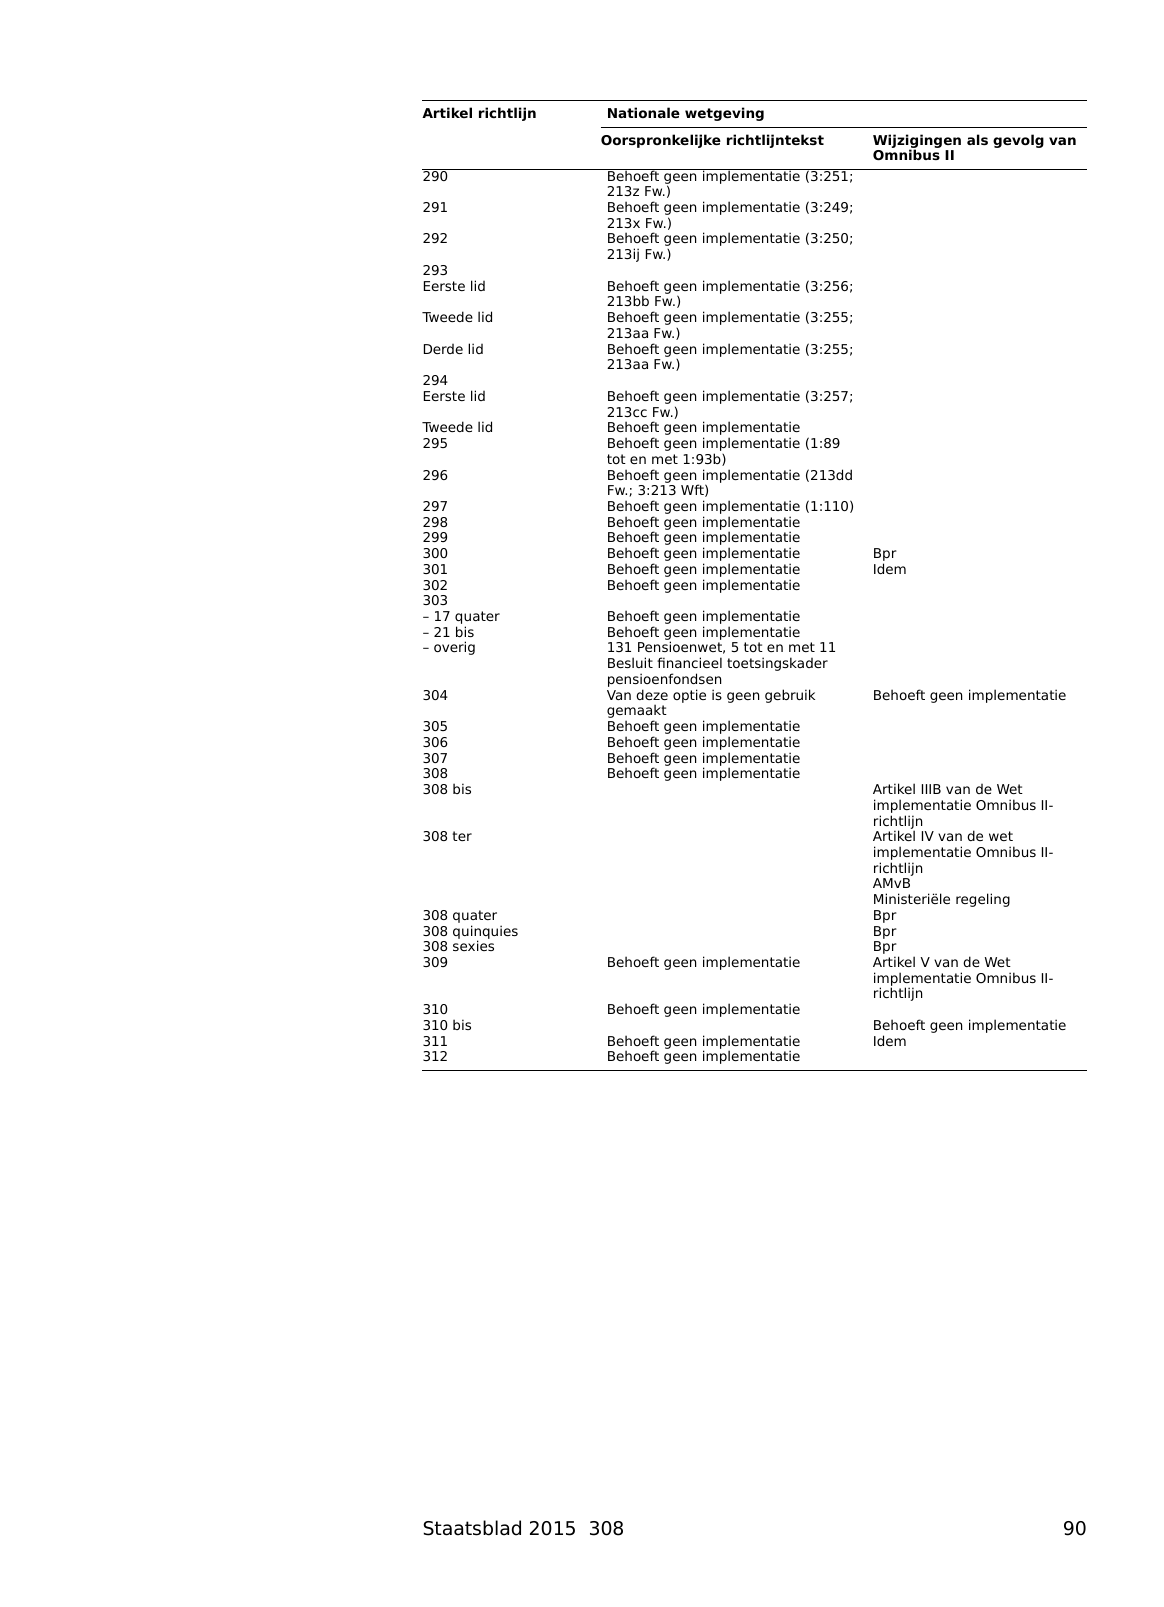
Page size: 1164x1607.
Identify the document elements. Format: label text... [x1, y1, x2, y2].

table_header Nationale wetgeving [601, 101, 1087, 127]
table_cell Wijzigingen als gevolg van Omnibus II [867, 128, 1087, 168]
table_cell Behoeft geen implementatie [867, 1018, 1087, 1033]
table_cell [601, 924, 867, 939]
table_cell Behoeft geen implementatie [601, 562, 867, 577]
table_cell 292 [422, 231, 601, 263]
table_cell 303 [422, 593, 601, 609]
table_cell – 17 quater [422, 609, 601, 624]
table_cell – overig [422, 640, 601, 687]
table_cell [867, 515, 1087, 530]
table_cell Behoeft geen implementatie (3:255; 213aa Fw.) [601, 310, 867, 341]
table_cell 310 bis [422, 1018, 601, 1033]
table_cell 308 sexies [422, 939, 601, 955]
table_cell [867, 389, 1087, 420]
table_cell [601, 782, 867, 829]
table_cell [867, 200, 1087, 231]
table_cell – 21 bis [422, 625, 601, 640]
table_cell [867, 341, 1087, 373]
table_cell [867, 766, 1087, 782]
table_cell [867, 499, 1087, 514]
table_cell [867, 530, 1087, 546]
table_cell [867, 373, 1087, 389]
table_cell Behoeft geen implementatie (1:110) [601, 499, 867, 514]
table_cell 290 [422, 170, 601, 200]
table_cell Behoeft geen implementatie [601, 766, 867, 782]
table_cell [867, 578, 1087, 593]
table_cell Eerste lid [422, 389, 601, 420]
table_cell Bpr [867, 908, 1087, 923]
table_cell 308 bis [422, 782, 601, 829]
table_cell Behoeft geen implementatie [601, 420, 867, 436]
table_cell Behoeft geen implementatie (3:251; 213z Fw.) [601, 170, 867, 200]
table_cell 293 [422, 263, 601, 278]
table_cell 308 quater [422, 908, 601, 923]
table_cell [601, 263, 867, 278]
table_cell [601, 908, 867, 923]
table_cell 296 [422, 467, 601, 499]
table_cell Bpr [867, 546, 1087, 562]
table_cell Behoeft geen implementatie [601, 955, 867, 1002]
table_cell [867, 640, 1087, 687]
table_cell [867, 263, 1087, 278]
table_cell 291 [422, 200, 601, 231]
table_cell Behoeft geen implementatie [867, 688, 1087, 719]
table_cell 308 ter [422, 829, 601, 908]
table_cell [867, 609, 1087, 624]
table_cell 299 [422, 530, 601, 546]
table_cell Behoeft geen implementatie [601, 609, 867, 624]
table_cell [601, 1018, 867, 1033]
table_cell 308 [422, 766, 601, 782]
table_cell 312 [422, 1049, 601, 1070]
table_cell Behoeft geen implementatie [601, 578, 867, 593]
table_cell [867, 625, 1087, 640]
table_cell [601, 939, 867, 955]
table_cell Tweede lid [422, 310, 601, 341]
table_cell 302 [422, 578, 601, 593]
table_cell Idem [867, 562, 1087, 577]
table_cell [867, 436, 1087, 467]
table_cell Tweede lid [422, 420, 601, 436]
table_cell Behoeft geen implementatie [601, 530, 867, 546]
table_cell Behoeft geen implementatie (3:256; 213bb Fw.) [601, 279, 867, 310]
table_cell Behoeft geen implementatie (3:257; 213cc Fw.) [601, 389, 867, 420]
table_cell Behoeft geen implementatie (1:89 tot en met 1:93b) [601, 436, 867, 467]
table_cell 300 [422, 546, 601, 562]
table_cell Idem [867, 1034, 1087, 1049]
table_cell 297 [422, 499, 601, 514]
table_cell Behoeft geen implementatie [601, 625, 867, 640]
table_cell [867, 735, 1087, 750]
table_cell Eerste lid [422, 279, 601, 310]
table_cell [867, 719, 1087, 735]
table_cell Behoeft geen implementatie [601, 735, 867, 750]
table_cell 305 [422, 719, 601, 735]
table_cell 301 [422, 562, 601, 577]
table_cell Artikel IV van de wet implementatie Omnibus II-richtlijn AMvB Ministeriële regeling [867, 829, 1087, 908]
table_cell Behoeft geen implementatie [601, 515, 867, 530]
table_cell [867, 170, 1087, 200]
table_cell [867, 420, 1087, 436]
table_cell [867, 467, 1087, 499]
table_cell 308 quinquies [422, 924, 601, 939]
table_cell Behoeft geen implementatie (3:249; 213x Fw.) [601, 200, 867, 231]
table_cell Behoeft geen implementatie [601, 1002, 867, 1018]
table_cell Behoeft geen implementatie (213dd Fw.; 3:213 Wft) [601, 467, 867, 499]
table_cell 310 [422, 1002, 601, 1018]
table_cell Behoeft geen implementatie [601, 1034, 867, 1049]
table_header Artikel richtlijn [422, 101, 601, 168]
table_cell Behoeft geen implementatie [601, 719, 867, 735]
table_cell [601, 829, 867, 908]
table_cell [601, 593, 867, 609]
table_cell [601, 373, 867, 389]
table_cell Behoeft geen implementatie (3:255; 213aa Fw.) [601, 341, 867, 373]
table_cell Behoeft geen implementatie [601, 750, 867, 766]
table_cell [867, 593, 1087, 609]
table_cell 311 [422, 1034, 601, 1049]
table_cell [867, 1049, 1087, 1070]
table_cell Oorspronkelijke richtlijntekst [601, 128, 867, 168]
table_cell Behoeft geen implementatie [601, 546, 867, 562]
table_cell 298 [422, 515, 601, 530]
table_cell Bpr [867, 924, 1087, 939]
table_cell [867, 750, 1087, 766]
table_cell 309 [422, 955, 601, 1002]
table_cell 304 [422, 688, 601, 719]
table_cell Derde lid [422, 341, 601, 373]
table_cell Artikel V van de Wet implementatie Omnibus II-richtlijn [867, 955, 1087, 1002]
table_cell Van deze optie is geen gebruik gemaakt [601, 688, 867, 719]
table_cell [867, 279, 1087, 310]
table_cell Behoeft geen implementatie [601, 1049, 867, 1070]
table_cell [867, 1002, 1087, 1018]
table_cell 294 [422, 373, 601, 389]
table_cell 295 [422, 436, 601, 467]
table_cell 306 [422, 735, 601, 750]
table_cell Artikel IIIB van de Wet implementatie Omnibus II-richtlijn [867, 782, 1087, 829]
table_cell [867, 231, 1087, 263]
table_cell 307 [422, 750, 601, 766]
table_cell Bpr [867, 939, 1087, 955]
table_cell 131 Pensioenwet, 5 tot en met 11 Besluit financieel toetsingskader pensioenfondsen [601, 640, 867, 687]
table_cell [867, 310, 1087, 341]
table_cell Behoeft geen implementatie (3:250; 213ij Fw.) [601, 231, 867, 263]
